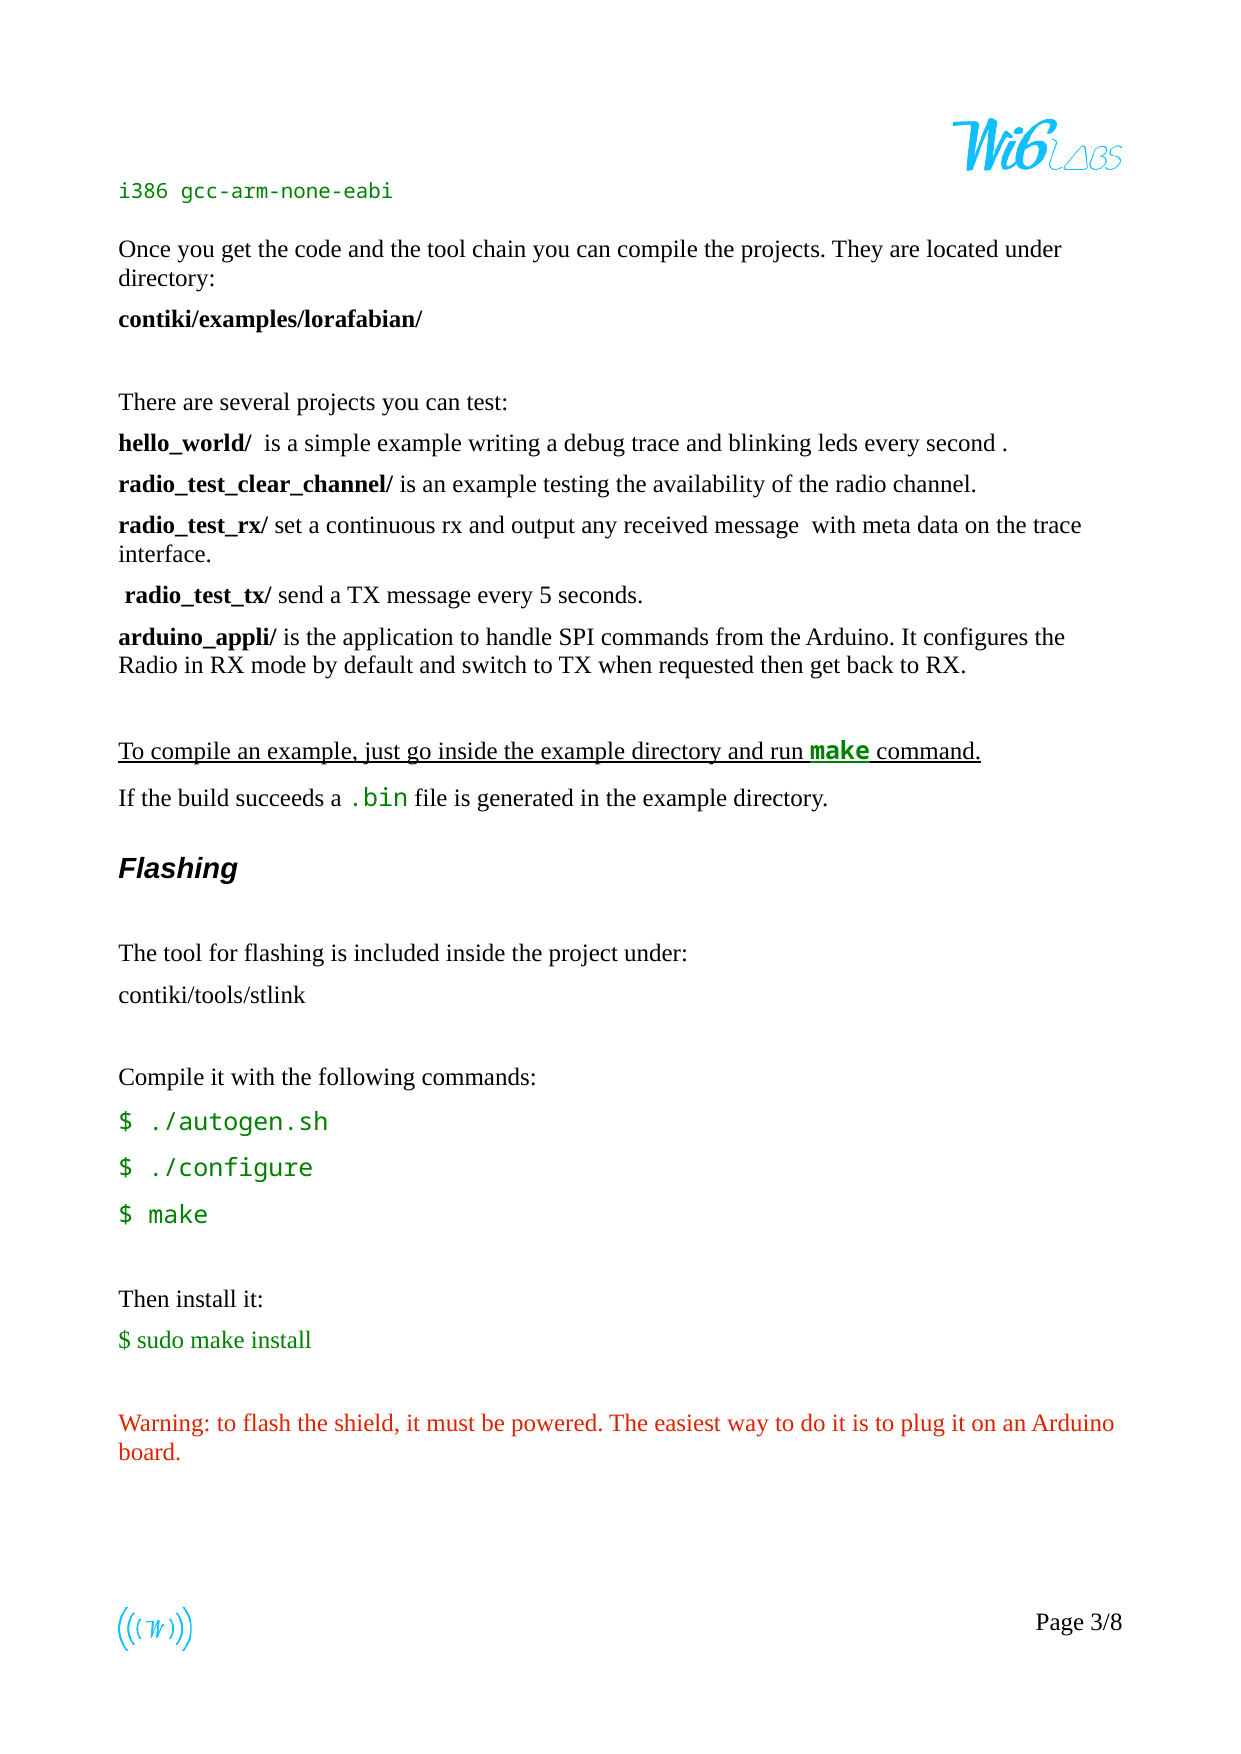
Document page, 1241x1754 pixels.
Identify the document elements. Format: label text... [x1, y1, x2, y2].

picture [121, 1607, 192, 1651]
picture [952, 125, 970, 171]
picture [186, 1607, 192, 1618]
text $ make [118, 1197, 1122, 1231]
picture [973, 136, 987, 171]
text $ sudo make install [118, 1326, 1122, 1354]
text contiki/tools/stlink [118, 980, 1122, 1008]
text Once you get the code and the tool chain you can compile the projects. They are located under directory: [118, 234, 1122, 292]
text $ ./autogen.sh [118, 1103, 1122, 1137]
picture [118, 1637, 125, 1651]
subtitle Flashing [118, 851, 1122, 885]
text Warning: to flash the shield, it must be powered. The easiest way to do it is to plug it on an Arduino board. [118, 1408, 1122, 1466]
text arduino_appli/ is the application to handle SPI commands from the Arduino. It configures the Radio in RX mode by default and switch to TX when requested then get back to RX. [118, 622, 1122, 679]
text radio_test_rx/ set a continuous rx and output any received message with meta data on the trace interface. [118, 511, 1122, 568]
text There are several projects you can test: [118, 387, 1122, 416]
picture [991, 118, 1123, 171]
text radio_test_clear_channel/ is an example testing the availability of the radio channel. [118, 469, 1122, 498]
text Then install it: [118, 1284, 1122, 1313]
text To compile an example, just go inside the example directory and run make command. [118, 733, 1122, 767]
text The tool for flashing is included inside the project under: [118, 938, 1122, 967]
text i386 gcc-arm-none-eabi [118, 176, 1122, 205]
picture [186, 1639, 192, 1651]
text radio_test_tx/ send a TX message every 5 seconds. [118, 581, 1122, 609]
text contiki/examples/lorafabian/ [118, 304, 1122, 333]
text If the build succeeds a .bin file is generated in the example directory. [118, 779, 1122, 814]
text Compile it with the following commands: [118, 1062, 1122, 1091]
picture [1024, 146, 1038, 166]
text $ ./configure [118, 1150, 1122, 1184]
picture [952, 118, 988, 145]
text hello_world/ is a simple example writing a debug trace and blinking leds every second . [118, 428, 1122, 457]
picture [118, 1607, 124, 1620]
